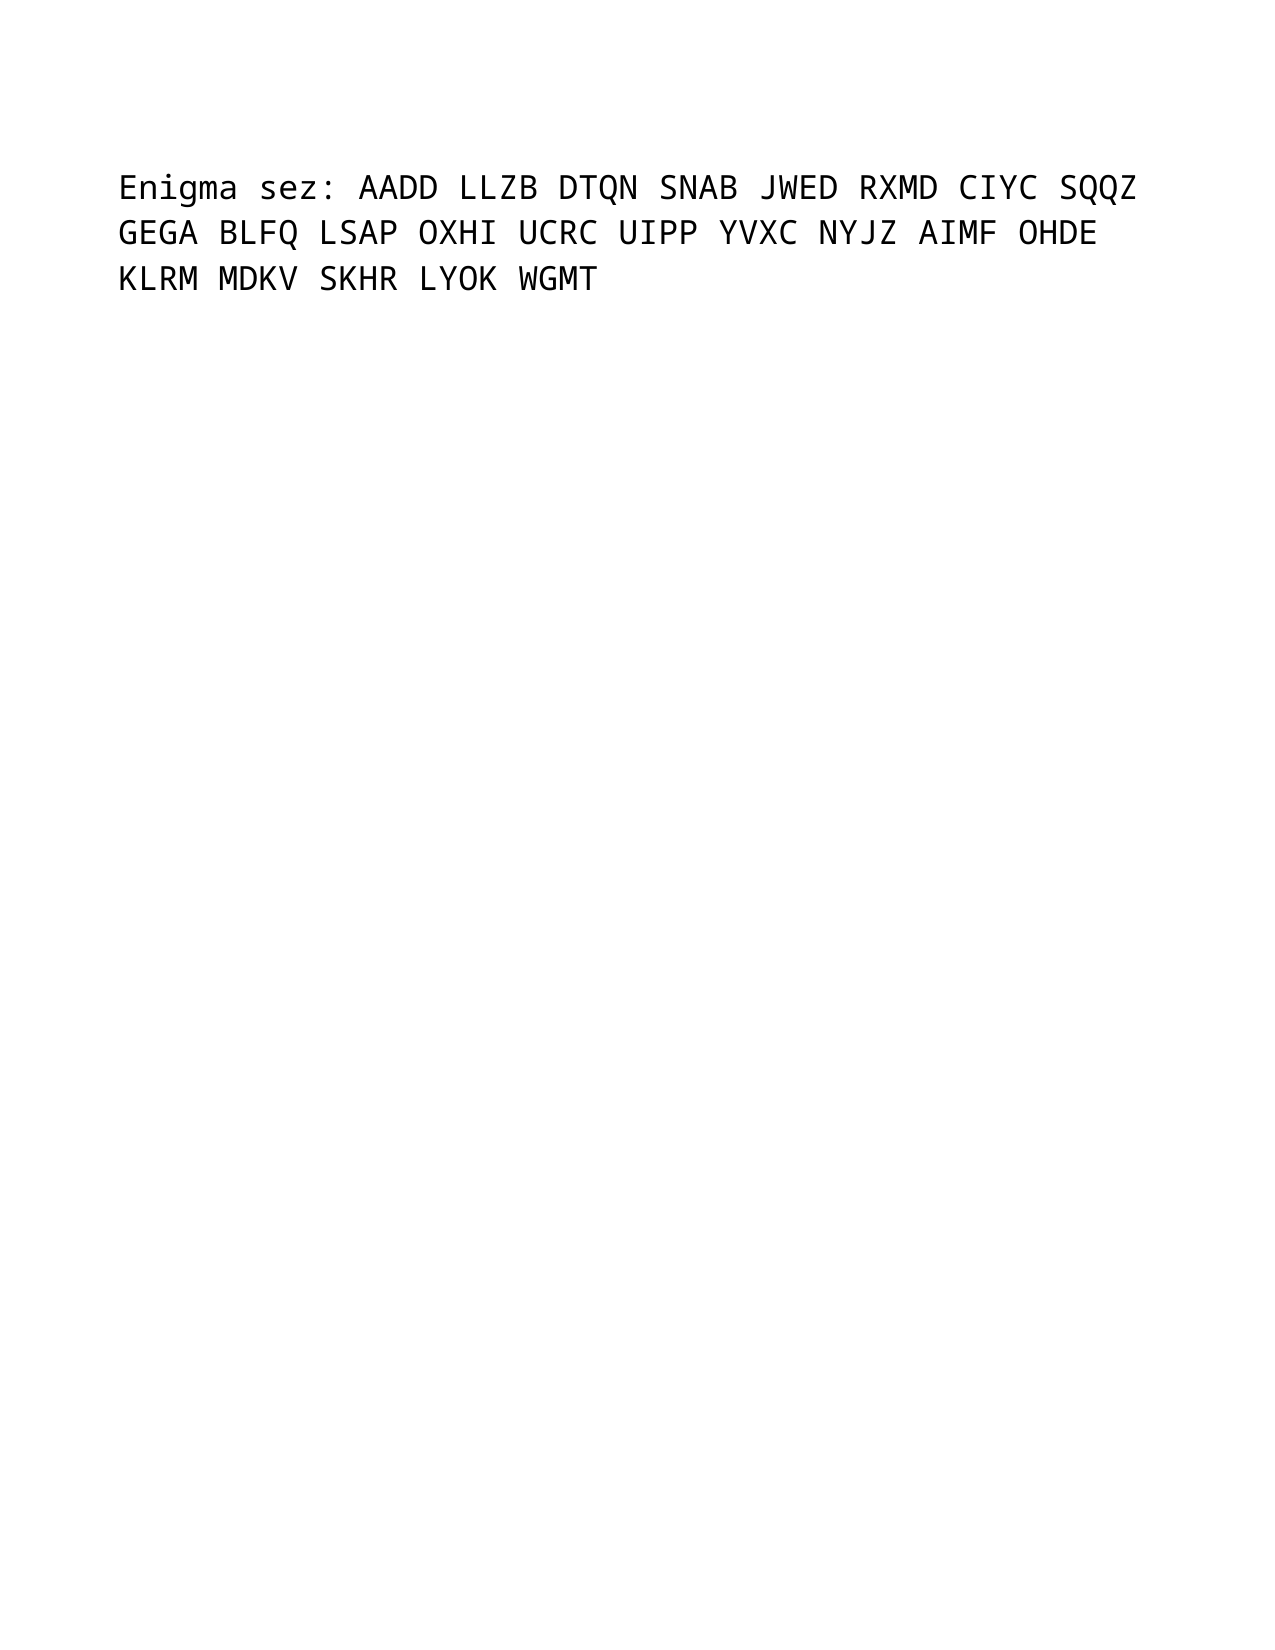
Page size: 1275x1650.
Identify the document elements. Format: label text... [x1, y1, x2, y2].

text Enigma sez: AADD LLZB DTQN SNAB JWED RXMD CIYC SQQZ GEGA BLFQ LSAP OXHI UCRC UIPP YVXC NYJZ AIMF OHDE KLRM MDKV SKHR LYOK WGMT [118, 163, 1157, 300]
